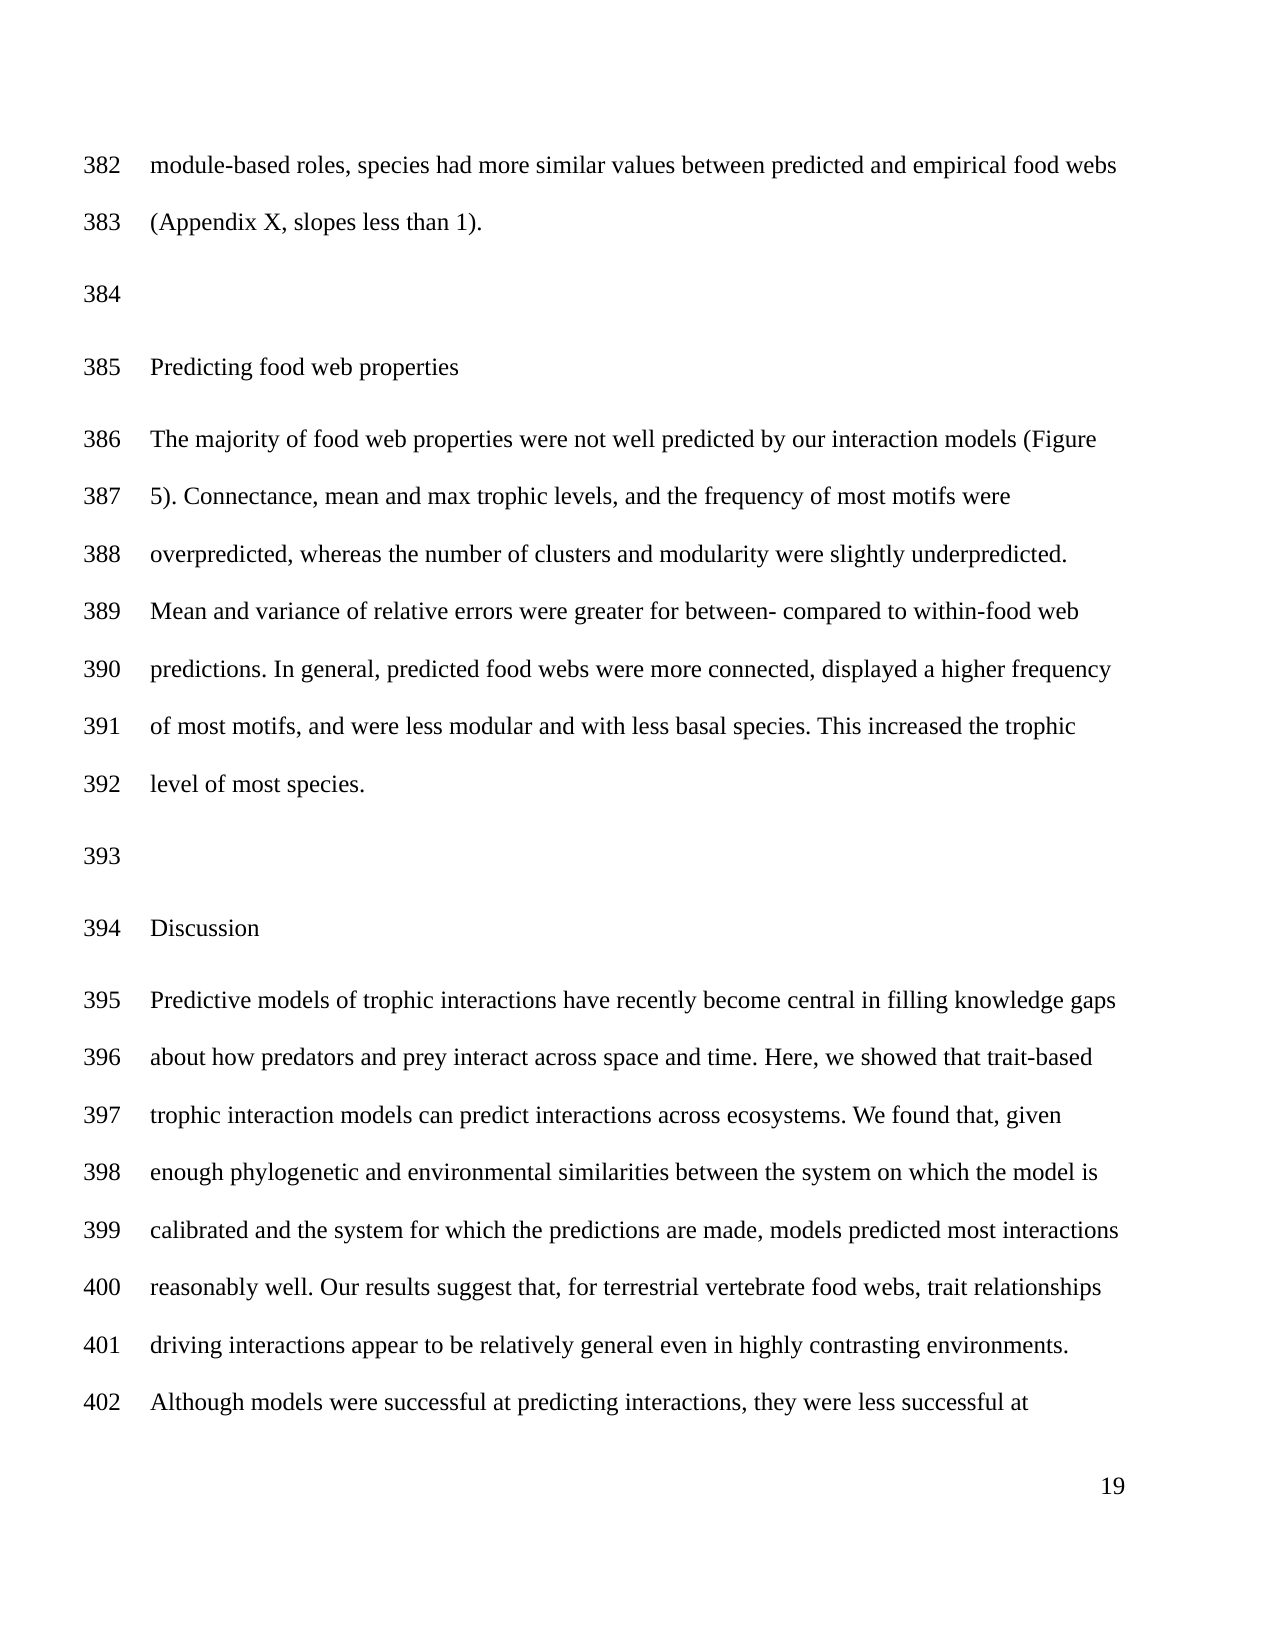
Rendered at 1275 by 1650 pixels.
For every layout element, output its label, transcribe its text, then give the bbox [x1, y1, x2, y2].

text Discussion [150, 913, 1125, 942]
text module-based roles, species had more similar values between predicted and empirical food webs (Appendix X, slopes less than 1). [150, 150, 1125, 236]
text Predicting food web properties [150, 352, 1125, 380]
text Predictive models of trophic interactions have recently become central in filling knowledge gaps about how predators and prey interact across space and time. Here, we showed that trait-based trophic interaction models can predict interactions across ecosystems. We found that, given enough phylogenetic and environmental similarities between the system on which the model is calibrated and the system for which the predictions are made, models predicted most interactions reasonably well. Our results suggest that, for terrestrial vertebrate food webs, trait relationships driving interactions appear to be relatively general even in highly contrasting environments. Although models were successful at predicting interactions, they were less successful at [150, 985, 1125, 1416]
text The majority of food web properties were not well predicted by our interaction models (Figure 5). Connectance, mean and max trophic levels, and the frequency of most motifs were overpredicted, whereas the number of clusters and modularity were slightly underpredicted. Mean and variance of relative errors were greater for between- compared to within-food web predictions. In general, predicted food webs were more connected, displayed a higher frequency of most motifs, and were less modular and with less basal species. This increased the trophic level of most species. [150, 424, 1125, 797]
